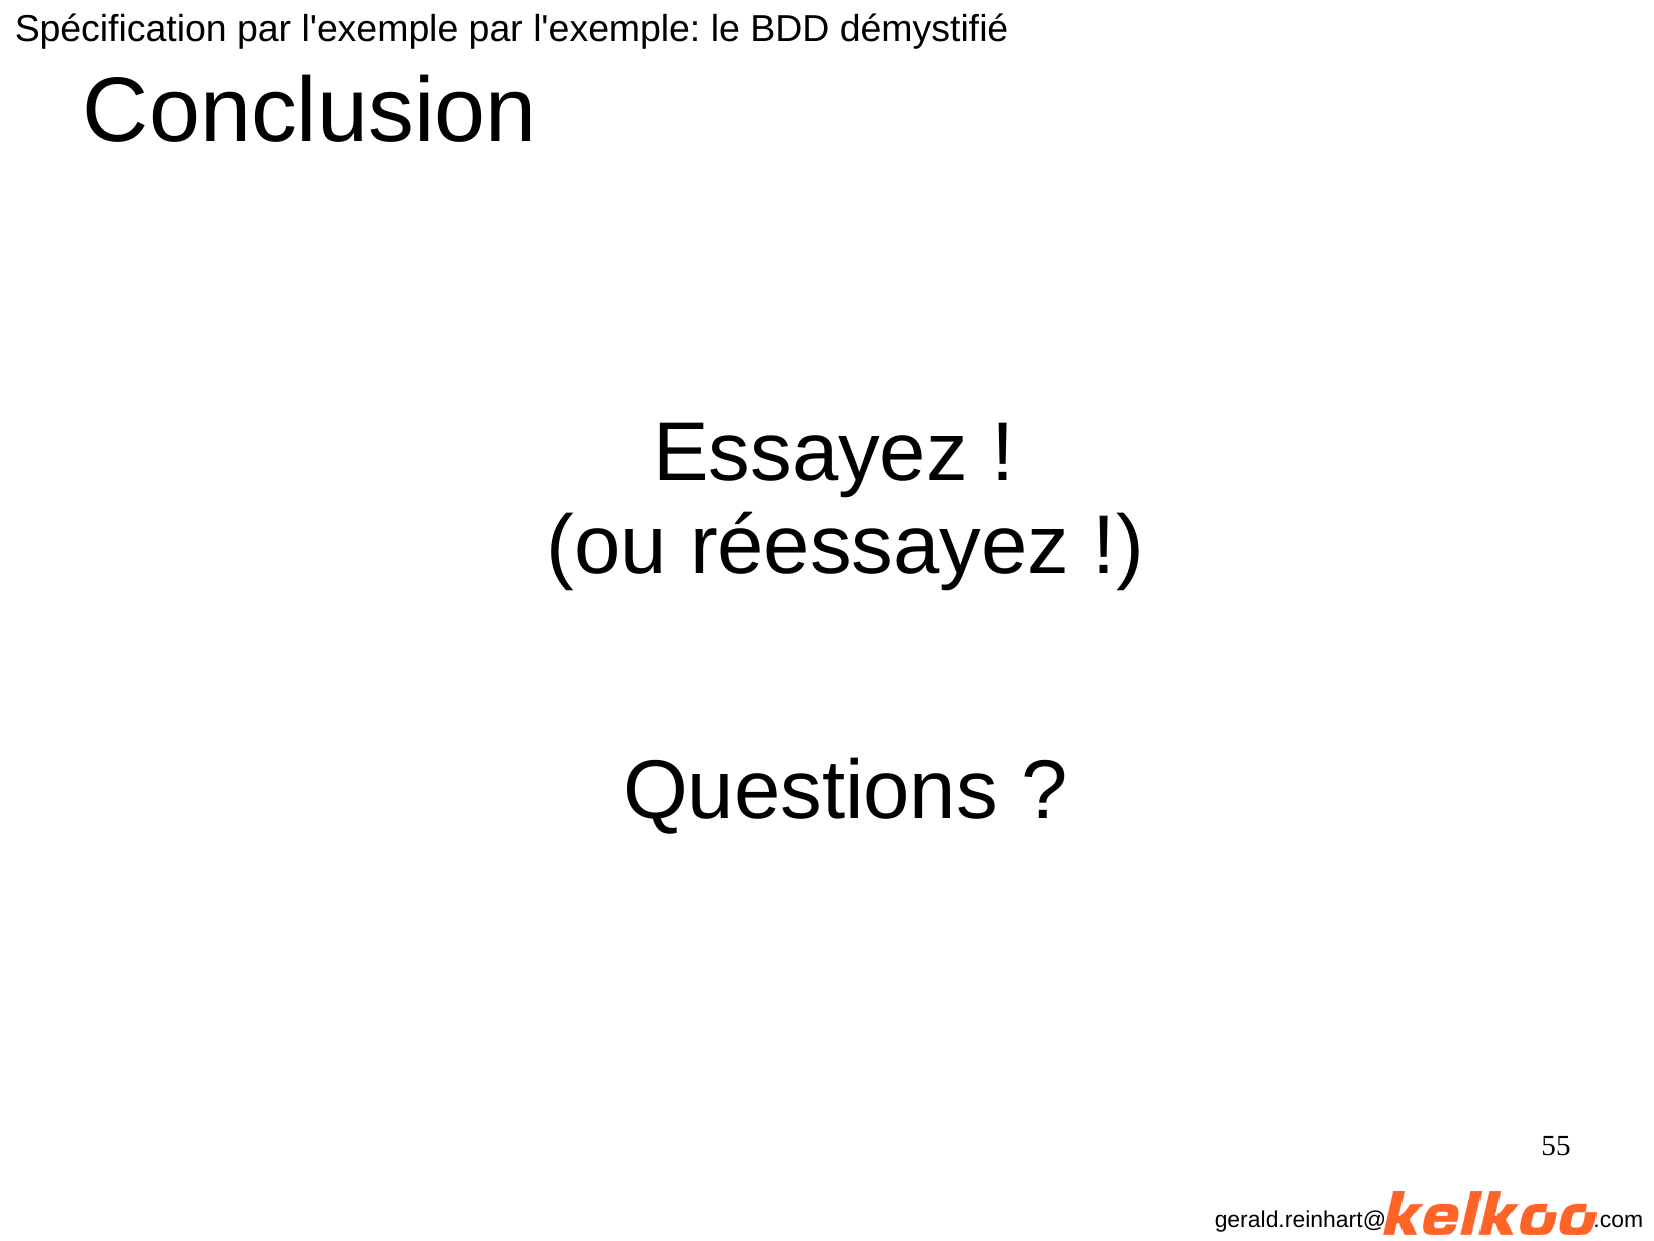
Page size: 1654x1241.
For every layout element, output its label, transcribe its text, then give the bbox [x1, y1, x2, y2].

text_box Spécification par l'exemple par l'exemple: le BDD démystifié [0, 0, 1024, 57]
list Essayez ! (ou réessayez !) Questions ? [45, 405, 1576, 1021]
text_box gerald.reinhart@ .com [1193, 1199, 1654, 1241]
picture [1383, 1191, 1597, 1199]
title Conclusion [82, 5, 1571, 213]
